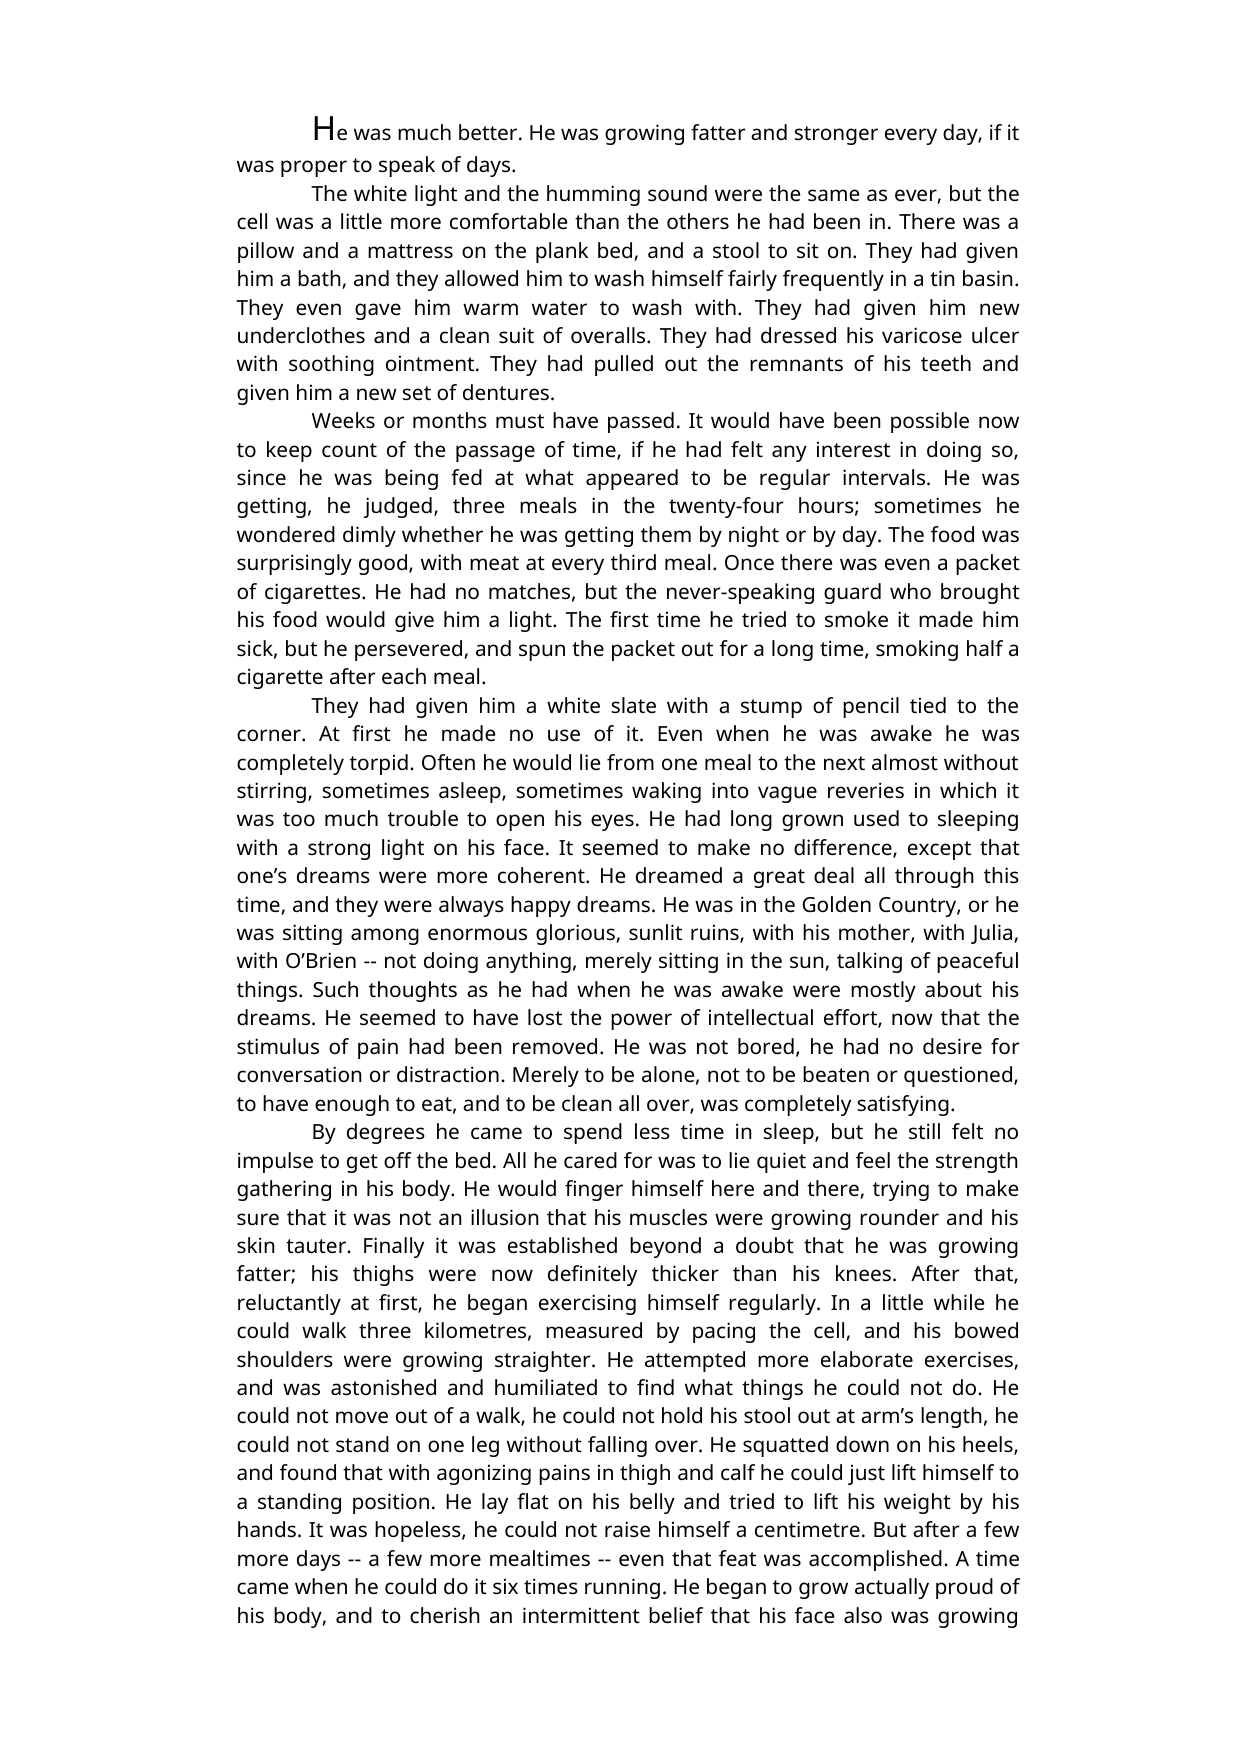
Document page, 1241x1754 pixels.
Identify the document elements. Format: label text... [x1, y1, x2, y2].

text Weeks or months must have passed. It would have been possible now to keep count of the passage of time, if he had felt any interest in doing so, since he was being fed at what appeared to be regular intervals. He was getting, he judged, three meals in the twenty-four hours; sometimes he wondered dimly whether he was getting them by night or by day. The food was surprisingly good, with meat at every third meal. Once there was even a packet of cigarettes. He had no matches, but the never-speaking guard who brought his food would give him a light. The first time he tried to smoke it made him sick, but he persevered, and spun the packet out for a long time, smoking half a cigarette after each meal. [236, 406, 1021, 691]
text The white light and the humming sound were the same as ever, but the cell was a little more comfortable than the others he had been in. There was a pillow and a mattress on the plank bed, and a stool to sit on. They had given him a bath, and they allowed him to wash himself fairly frequently in a tin basin. They even gave him warm water to wash with. They had given him new underclothes and a clean suit of overalls. They had dressed his varicose ulcer with soothing ointment. They had pulled out the remnants of his teeth and given him a new set of dentures. [236, 179, 1021, 406]
text He was much better. He was growing fatter and stronger every day, if it was proper to speak of days. [236, 105, 1021, 179]
text By degrees he came to spend less time in sleep, but he still felt no impulse to get off the bed. All he cared for was to lie quiet and feel the strength gathering in his body. He would finger himself here and there, trying to make sure that it was not an illusion that his muscles were growing rounder and his skin tauter. Finally it was established beyond a doubt that he was growing fatter; his thighs were now definitely thicker than his knees. After that, reluctantly at first, he began exercising himself regularly. In a little while he could walk three kilometres, measured by pacing the cell, and his bowed shoulders were growing straighter. He attempted more elaborate exercises, and was astonished and humiliated to find what things he could not do. He could not move out of a walk, he could not hold his stool out at arm’s length, he could not stand on one leg without falling over. He squatted down on his heels, and found that with agonizing pains in thigh and calf he could just lift himself to a standing position. He lay flat on his belly and tried to lift his weight by his hands. It was hopeless, he could not raise himself a centimetre. But after a few more days -- a few more mealtimes -- even that feat was accomplished. A time came when he could do it six times running. He began to grow actually proud of his body, and to cherish an intermittent belief that his face also was growing [236, 1117, 1021, 1629]
text They had given him a white slate with a stump of pencil tied to the corner. At first he made no use of it. Even when he was awake he was completely torpid. Often he would lie from one meal to the next almost without stirring, sometimes asleep, sometimes waking into vague reveries in which it was too much trouble to open his eyes. He had long grown used to sleeping with a strong light on his face. It seemed to make no difference, except that one’s dreams were more coherent. He dreamed a great deal all through this time, and they were always happy dreams. He was in the Golden Country, or he was sitting among enormous glorious, sunlit ruins, with his mother, with Julia, with O’Brien -- not doing anything, merely sitting in the sun, talking of peaceful things. Such thoughts as he had when he was awake were mostly about his dreams. He seemed to have lost the power of intellectual effort, now that the stimulus of pain had been removed. He was not bored, he had no desire for conversation or distraction. Merely to be alone, not to be beaten or questioned, to have enough to eat, and to be clean all over, was completely satisfying. [236, 691, 1021, 1117]
